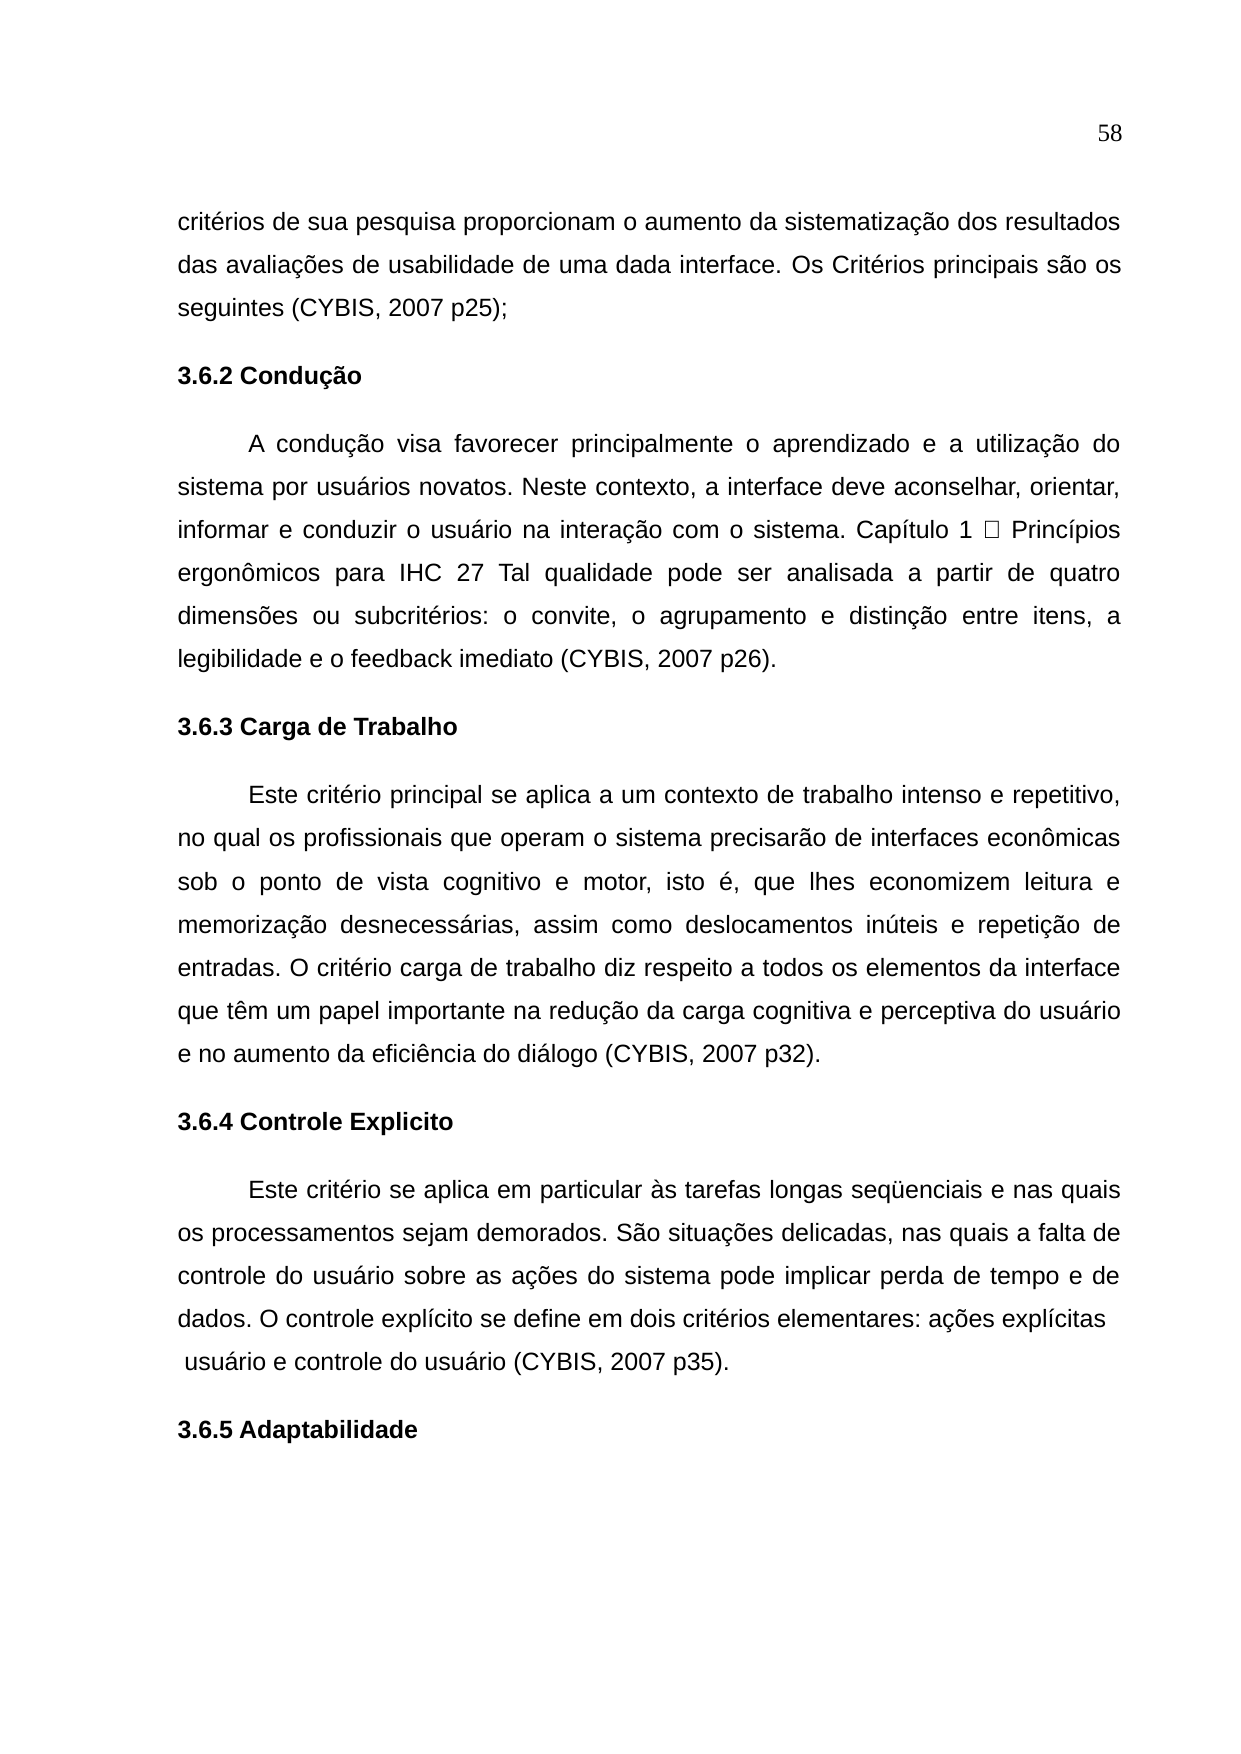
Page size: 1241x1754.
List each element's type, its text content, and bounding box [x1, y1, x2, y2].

text Este critério se aplica em particular às tarefas longas seqüenciais e nas quais os processamentos sejam demorados. São situações delicadas, nas quais a falta de controle do usuário sobre as ações do sistema pode implicar perda de tempo e de dados. O controle explícito se define em dois critérios elementares: ações explícitas [177, 1175, 1122, 1333]
subtitle 3.6.5 Adaptabilidade [177, 1415, 1122, 1444]
text usuário e controle do usuário (CYBIS, 2007 p35). [177, 1347, 1122, 1376]
text Este critério principal se aplica a um contexto de trabalho intenso e repetitivo, no qual os profissionais que operam o sistema precisarão de interfaces econômicas sob o ponto de vista cognitivo e motor, isto é, que lhes economizem leitura e memorização desnecessárias, assim como deslocamentos inúteis e repetição de entradas. O critério carga de trabalho diz respeito a todos os elementos da interface que têm um papel importante na redução da carga cognitiva e perceptiva do usuário e no aumento da eficiência do diálogo (CYBIS, 2007 p32). [177, 780, 1122, 1068]
subtitle 3.6.2 Condução [177, 361, 1122, 389]
subtitle 3.6.3 Carga de Trabalho [177, 712, 1122, 741]
text A condução visa favorecer principalmente o aprendizado e a utilização do sistema por usuários novatos. Neste contexto, a interface deve aconselhar, orientar, informar e conduzir o usuário na interação com o sistema. Capítulo 1  Princípios ergonômicos para IHC 27 Tal qualidade pode ser analisada a partir de quatro dimensões ou subcritérios: o convite, o agrupamento e distinção entre itens, a legibilidade e o feedback imediato (CYBIS, 2007 p26). [177, 429, 1122, 673]
subtitle 3.6.4 Controle Explicito [177, 1107, 1122, 1136]
text critérios de sua pesquisa proporcionam o aumento da sistematização dos resultados das avaliações de usabilidade de uma dada interface. Os Critérios principais são os seguintes (CYBIS, 2007 p25); [177, 207, 1122, 322]
